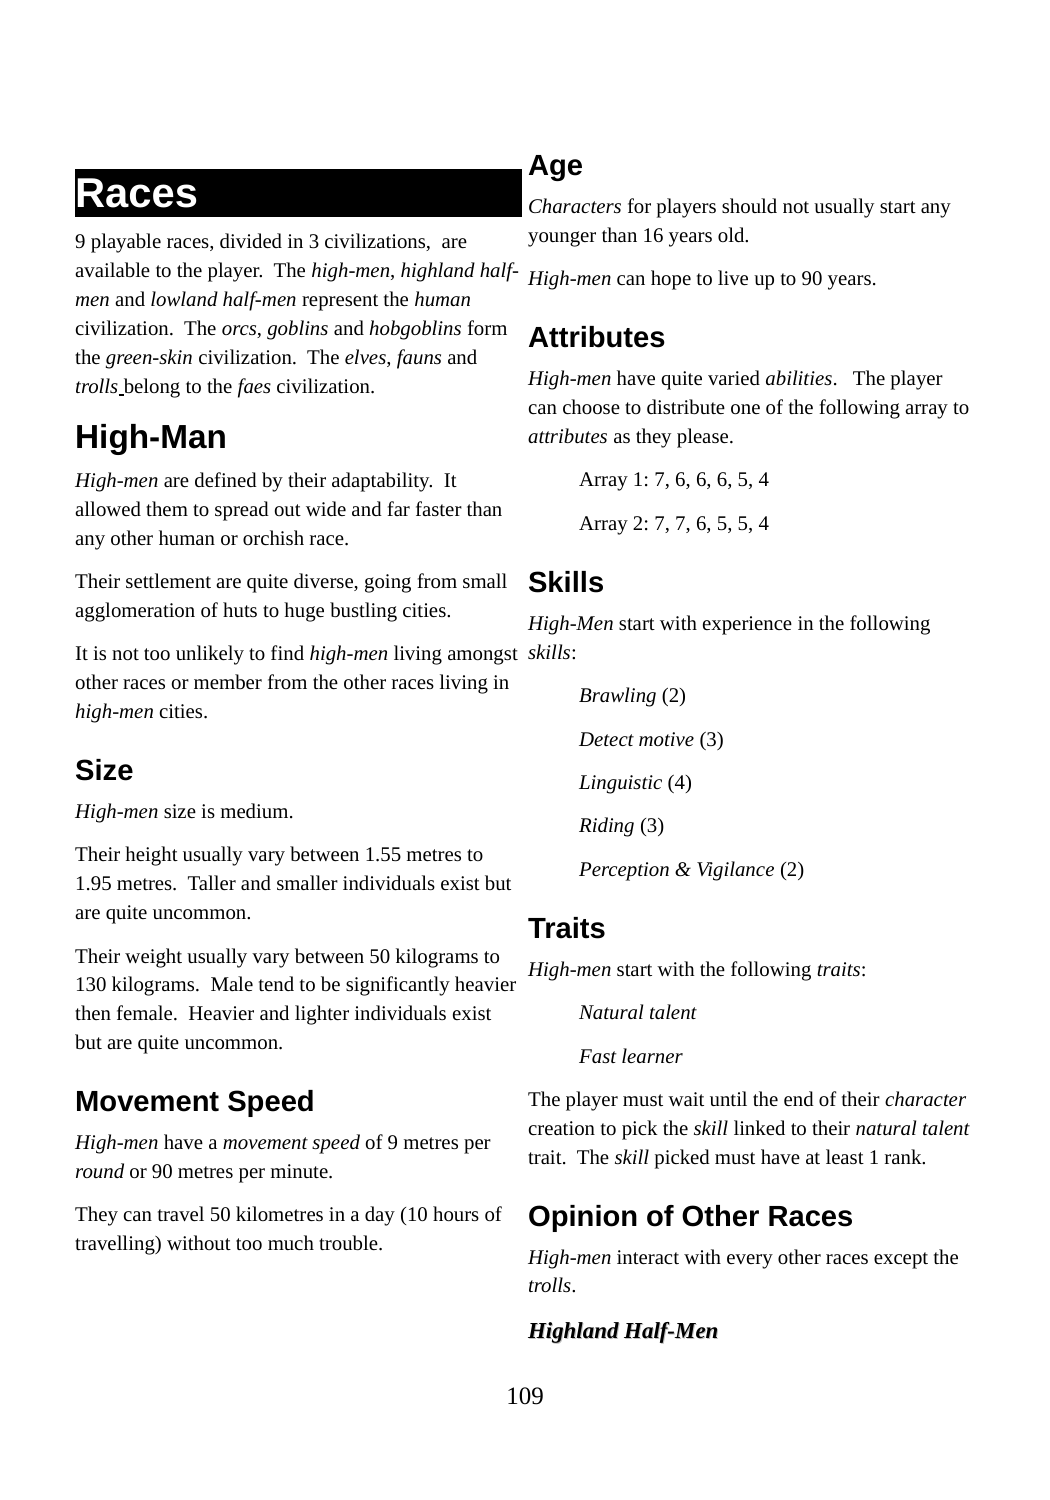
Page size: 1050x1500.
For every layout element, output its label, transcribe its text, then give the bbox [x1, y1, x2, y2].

text The player must wait until the end of their character creation to pick the skill linked to their natural talent trait. The skill picked must have at least 1 rank. [528, 1087, 975, 1169]
subtitle Movement Speed [75, 1084, 522, 1117]
text Perception & Vigilance (2) [579, 857, 975, 881]
text High-men have a movement speed of 9 metres per round or 90 metres per minute. [75, 1130, 522, 1183]
text High-men start with the following traits: [528, 957, 975, 981]
subtitle Age [528, 148, 975, 182]
text Linguistic (4) [579, 770, 975, 794]
subtitle Races [75, 169, 522, 217]
subtitle Attributes [528, 320, 975, 354]
subtitle Skills [528, 565, 975, 598]
text High-men interact with every other races except the trolls. [528, 1244, 975, 1297]
text Riding (3) [579, 813, 975, 837]
text High-Men start with experience in the following skills: [528, 611, 975, 664]
text Their settlement are quite diverse, going from small agglomeration of huts to huge bustling cities. [75, 569, 522, 622]
text High-men size is medium. [75, 799, 522, 823]
text Brawling (2) [579, 683, 975, 707]
text Array 1: 7, 6, 6, 6, 5, 4 [579, 467, 975, 491]
text Array 2: 7, 7, 6, 5, 5, 4 [579, 511, 975, 535]
text 9 playable races, divided in 3 civilizations, are available to the player. The high-men, highland half-men and lowland half-men represent the human civilization. The orcs, goblins and hobgoblins form the green-skin civilization. The elves, fauns and trolls belong to the faes civilization. [75, 229, 522, 398]
text It is not too unlikely to find high-men living amongst other races or member from the other races living in high-men cities. [75, 641, 522, 723]
text High-men are defined by their adaptability. It allowed them to spread out wide and far faster than any other human or orchish race. [75, 468, 522, 550]
subtitle Size [75, 753, 522, 786]
text High-men can hope to live up to 90 years. [528, 266, 975, 290]
subtitle Opinion of Other Races [528, 1198, 975, 1232]
text Their height usually vary between 1.55 metres to 1.95 metres. Taller and smaller individuals exist but are quite uncommon. [75, 842, 522, 924]
text Characters for players should not usually start any younger than 16 years old. [528, 194, 975, 247]
text Fast learner [579, 1043, 975, 1068]
text Natural talent [579, 1000, 975, 1024]
text Highland Half-Men [528, 1317, 975, 1343]
subtitle High-Man [75, 417, 522, 455]
subtitle Traits [528, 911, 975, 944]
text Their weight usually vary between 50 kilograms to 130 kilograms. Male tend to be significantly heavier then female. Heavier and lighter individuals exist but are quite uncommon. [75, 943, 522, 1054]
text They can travel 50 kilometres in a day (10 hours of travelling) without too much trouble. [75, 1202, 522, 1255]
text Detect motive (3) [579, 726, 975, 751]
text High-men have quite varied abilities. The player can choose to distribute one of the following array to attributes as they please. [528, 366, 975, 448]
